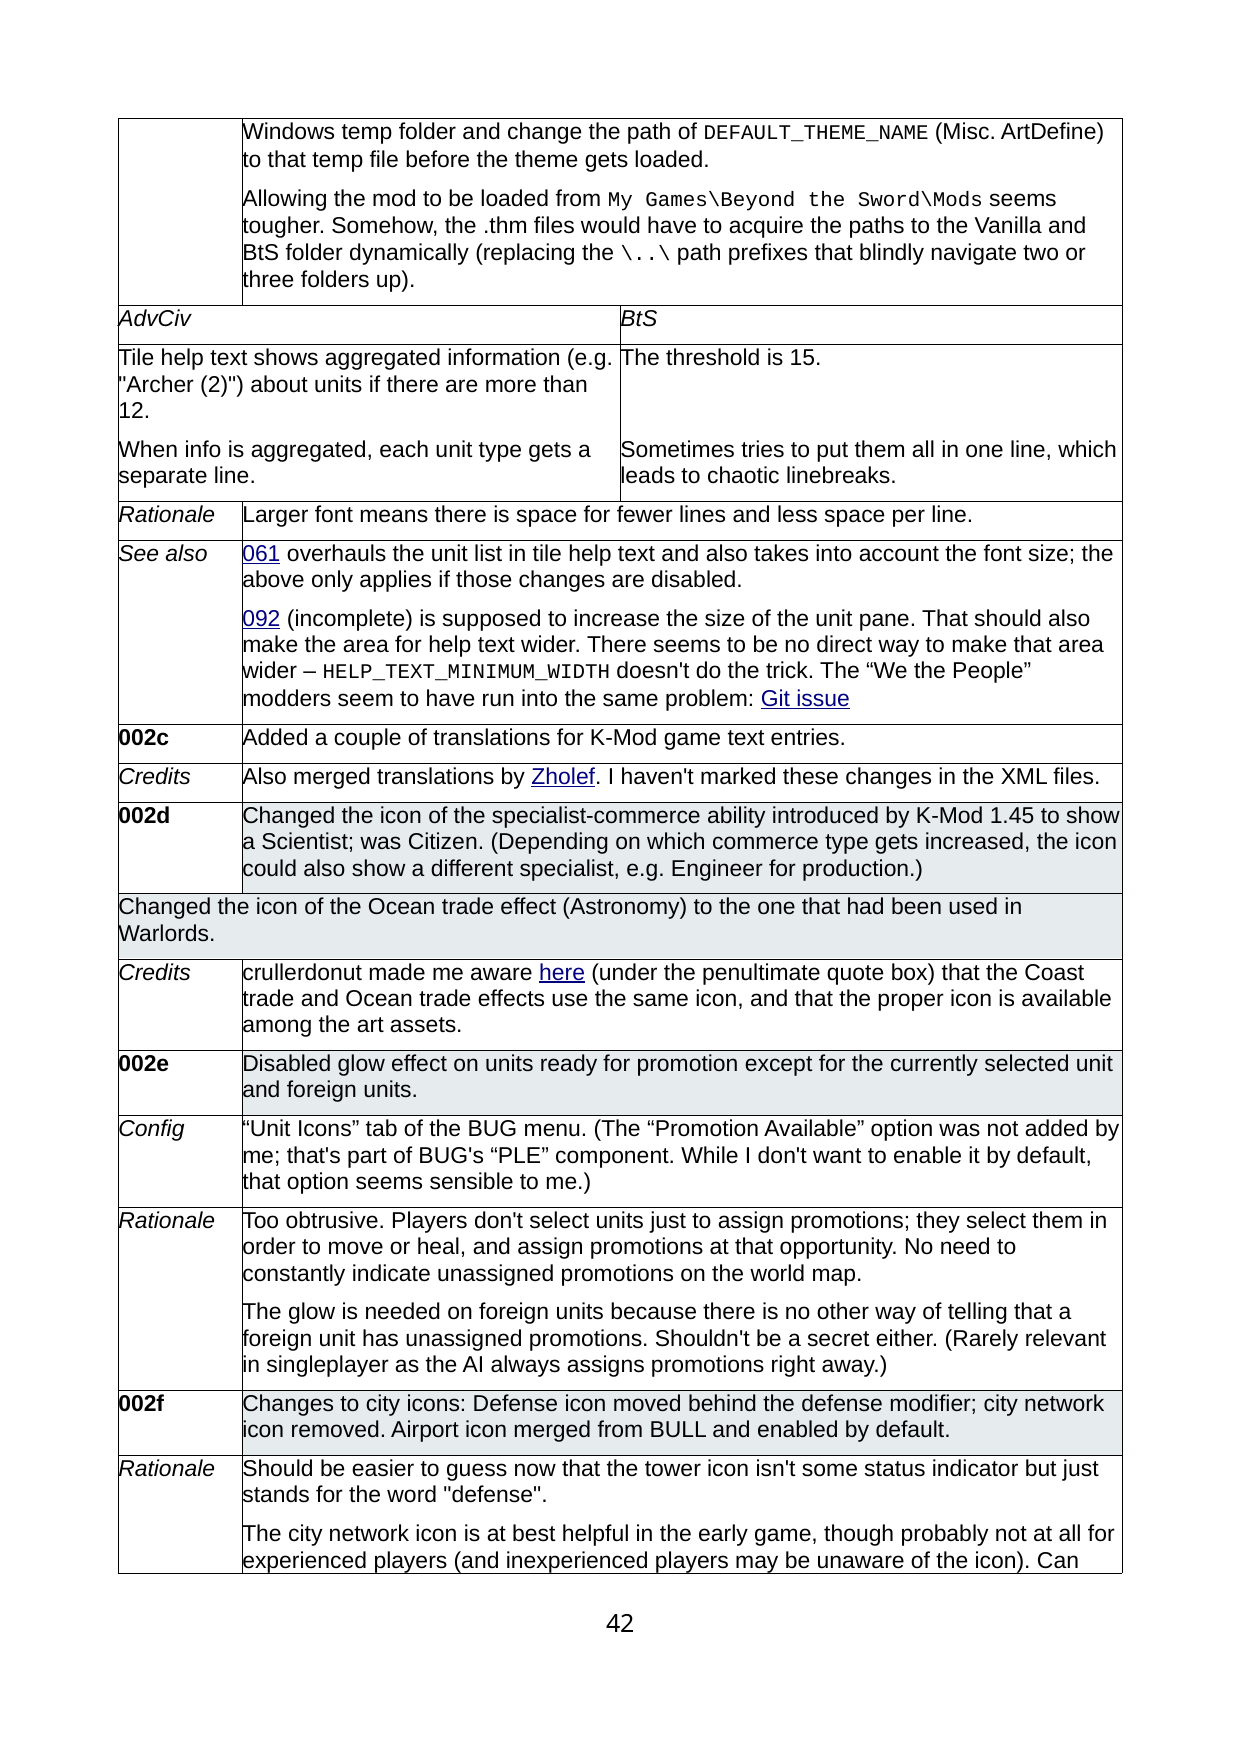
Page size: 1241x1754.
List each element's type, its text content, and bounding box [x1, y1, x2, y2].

table_cell Rationale [119, 1208, 242, 1390]
table_cell 002c [119, 725, 242, 763]
table_cell Rationale [119, 1456, 242, 1573]
table_cell Credits [119, 960, 242, 1050]
table_cell AdvCiv [119, 306, 620, 344]
table_cell Tile help text shows aggregated information (e.g. "Archer (2)") about units if there are more than 12. When info is aggregated, each unit type gets a separate line. [119, 345, 620, 501]
table_cell 061 overhauls the unit list in tile help text and also takes into account the font size; the above only applies if those changes are disabled. 092 (incomplete) is supposed to increase the size of the unit pane. That should also make the area for help text wider. There seems to be no direct way to make that area wider – HELP_TEXT_MINIMUM_WIDTH doesn't do the trick. The “We the People” modders seem to have run into the same problem: Git issue [243, 541, 1122, 724]
table_cell BtS [621, 306, 1122, 344]
table_cell Should be easier to guess now that the tower icon isn't some status indicator but just stands for the word "defense". The city network icon is at best helpful in the early game, though probably not at all for experienced players (and inexperienced players may be unaware of the icon). Can [243, 1456, 1122, 1573]
table_cell Credits [119, 764, 242, 802]
table_cell Windows temp folder and change the path of DEFAULT_THEME_NAME (Misc. ArtDefine) to that temp file before the theme gets loaded. Allowing the mod to be loaded from My Games\Beyond the Sword\Mods seems tougher. Somehow, the .thm files would have to acquire the paths to the Vanilla and BtS folder dynamically (replacing the \..\ path prefixes that blindly navigate two or three folders up). [243, 119, 1122, 305]
table_cell Config [119, 1116, 242, 1207]
table_cell Disabled glow effect on units ready for promotion except for the currently selected unit and foreign units. [243, 1051, 1122, 1115]
table_cell Added a couple of translations for K-Mod game text entries. [243, 725, 1122, 763]
table_cell Larger font means there is space for fewer lines and less space per line. [243, 502, 1122, 539]
table_cell “Unit Icons” tab of the BUG menu. (The “Promotion Available” option was not added by me; that's part of BUG's “PLE” component. While I don't want to enable it by default, that option seems sensible to me.) [243, 1116, 1122, 1207]
table_cell crullerdonut made me aware here (under the penultimate quote box) that the Coast trade and Ocean trade effects use the same icon, and that the proper icon is available among the art assets. [243, 960, 1122, 1050]
table_cell Changed the icon of the Ocean trade effect (Astronomy) to the one that had been used in Warlords. [119, 894, 1122, 958]
table_cell 002e [119, 1051, 242, 1115]
table_cell Too obtrusive. Players don't select units just to assign promotions; they select them in order to move or heal, and assign promotions at that opportunity. No need to constantly indicate unassigned promotions on the world map. The glow is needed on foreign units because there is no other way of telling that a foreign unit has unassigned promotions. Shouldn't be a secret either. (Rarely relevant in singleplayer as the AI always assigns promotions right away.) [243, 1208, 1122, 1390]
table_cell 002f [119, 1391, 242, 1455]
table_cell Changes to city icons: Defense icon moved behind the defense modifier; city network icon removed. Airport icon merged from BULL and enabled by default. [243, 1391, 1122, 1455]
table_cell Also merged translations by Zholef. I haven't marked these changes in the XML files. [243, 764, 1122, 802]
table_cell See also [119, 541, 242, 724]
table_cell [119, 119, 242, 305]
table_cell 002d [119, 803, 242, 893]
table_cell The threshold is 15. Sometimes tries to put them all in one line, which leads to chaotic linebreaks. [621, 345, 1122, 501]
table_cell Changed the icon of the specialist-commerce ability introduced by K-Mod 1.45 to show a Scientist; was Citizen. (Depending on which commerce type gets increased, the icon could also show a different specialist, e.g. Engineer for production.) [243, 803, 1122, 893]
table_cell Rationale [119, 502, 242, 539]
